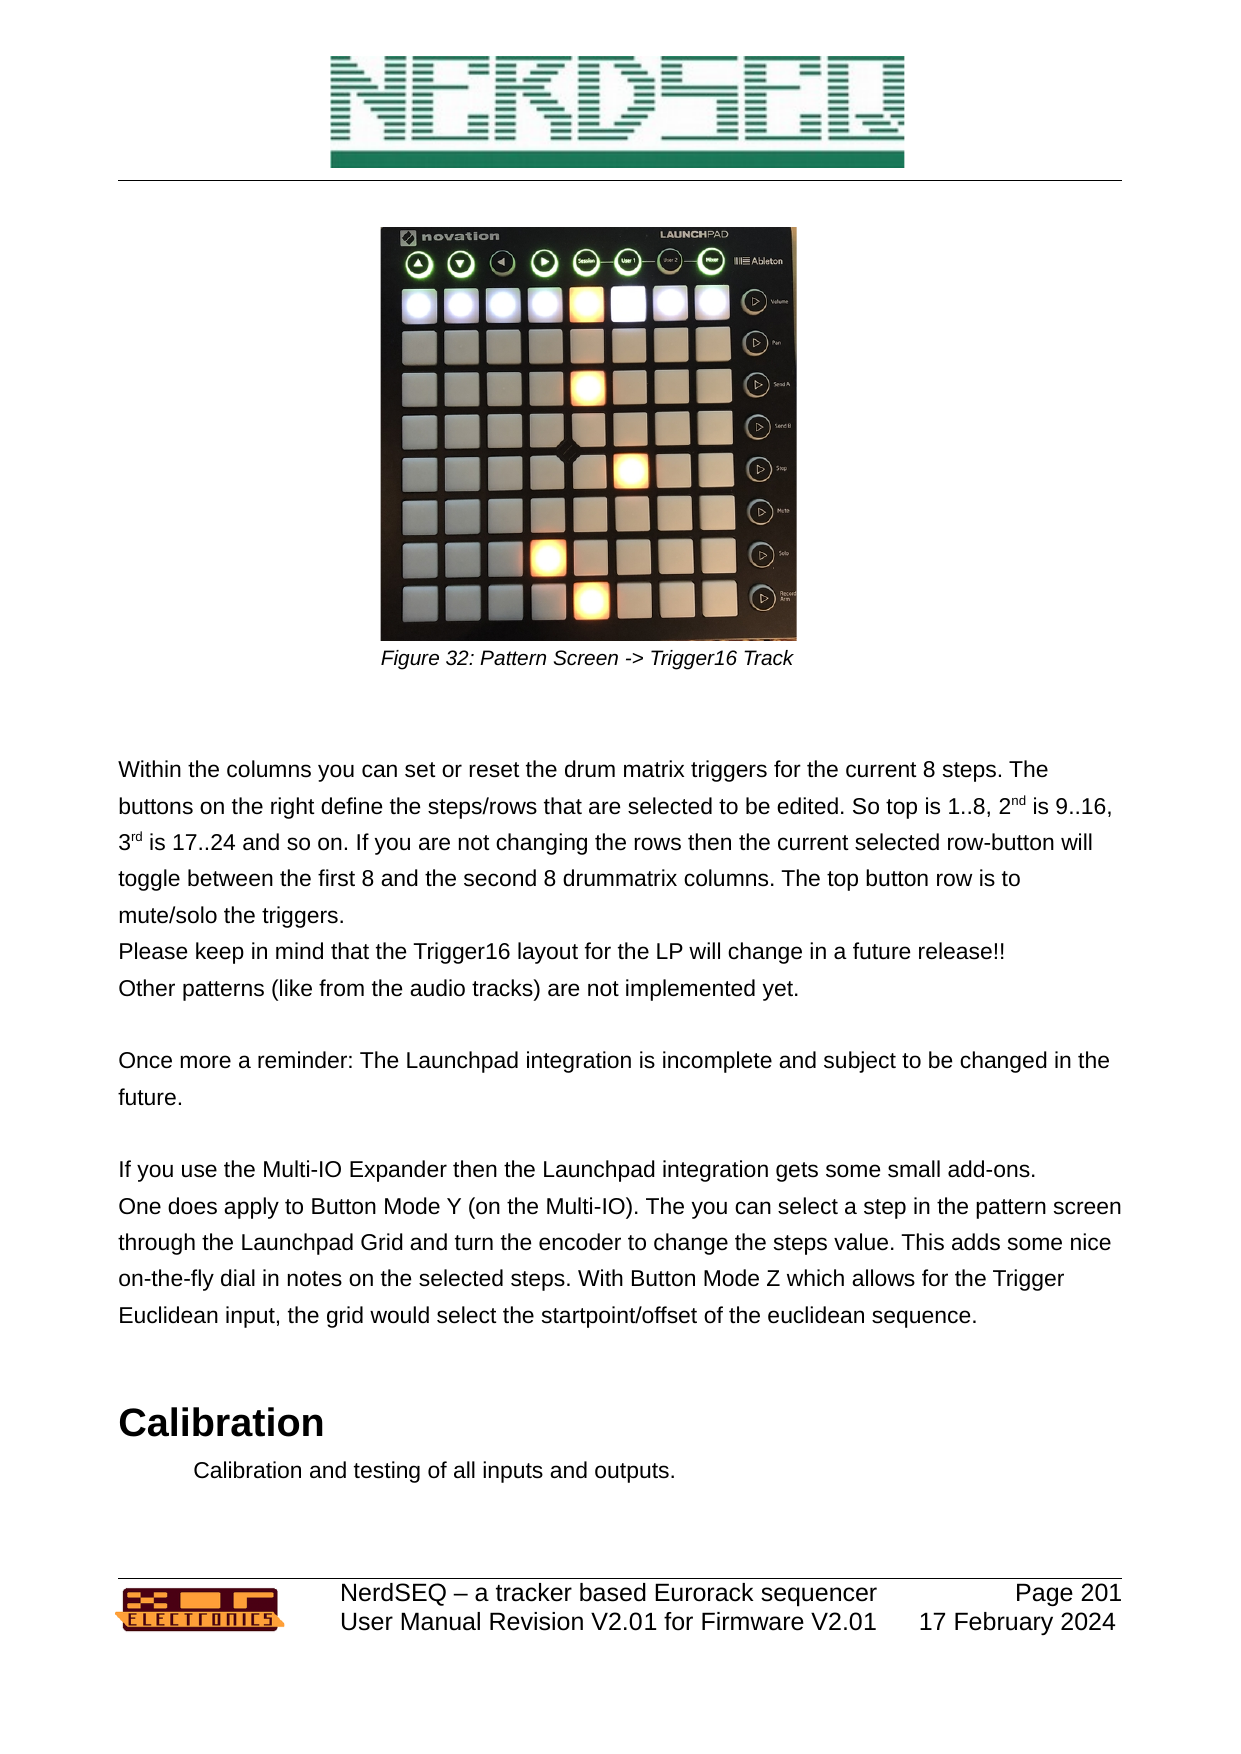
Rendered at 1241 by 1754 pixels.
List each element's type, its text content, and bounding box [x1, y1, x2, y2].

text Within the columns you can set or reset the drum matrix triggers for the current 8 steps. The buttons on the right define the steps/rows that are selected to be edited. So top is 1..8, 2nd is 9..16, 3rd is 17..24 and so on. If you are not changing the rows then the current selected row-button will toggle between the first 8 and the second 8 drummatrix columns. The top button row is to mute/solo the triggers. [118, 756, 1122, 928]
picture [330, 56, 905, 168]
text Figure 32: Pattern Screen -> Trigger16 Track [381, 643, 854, 669]
text Other patterns (like from the audio tracks) are not implemented yet. [118, 974, 1122, 1001]
subtitle Calibration [118, 1399, 1122, 1445]
text Calibration and testing of all inputs and outputs. [118, 1457, 1122, 1484]
picture [115, 1584, 285, 1634]
text Please keep in mind that the Trigger16 layout for the LP will change in a future release!! [118, 938, 1122, 964]
text One does apply to Button Mode Y (on the Multi-IO). The you can select a step in the pattern screen through the Launchpad Grid and turn the encoder to change the steps value. This adds some nice on-the-fly dial in notes on the selected steps. With Button Mode Z which allows for the Trigger Euclidean input, the grid would select the startpoint/offset of the euclidean sequence. [118, 1193, 1122, 1328]
text Once more a reminder: The Launchpad integration is incomplete and subject to be changed in the future. If you use the Multi-IO Expander then the Launchpad integration gets some small add-ons. [118, 1047, 1122, 1183]
picture [380, 227, 797, 641]
